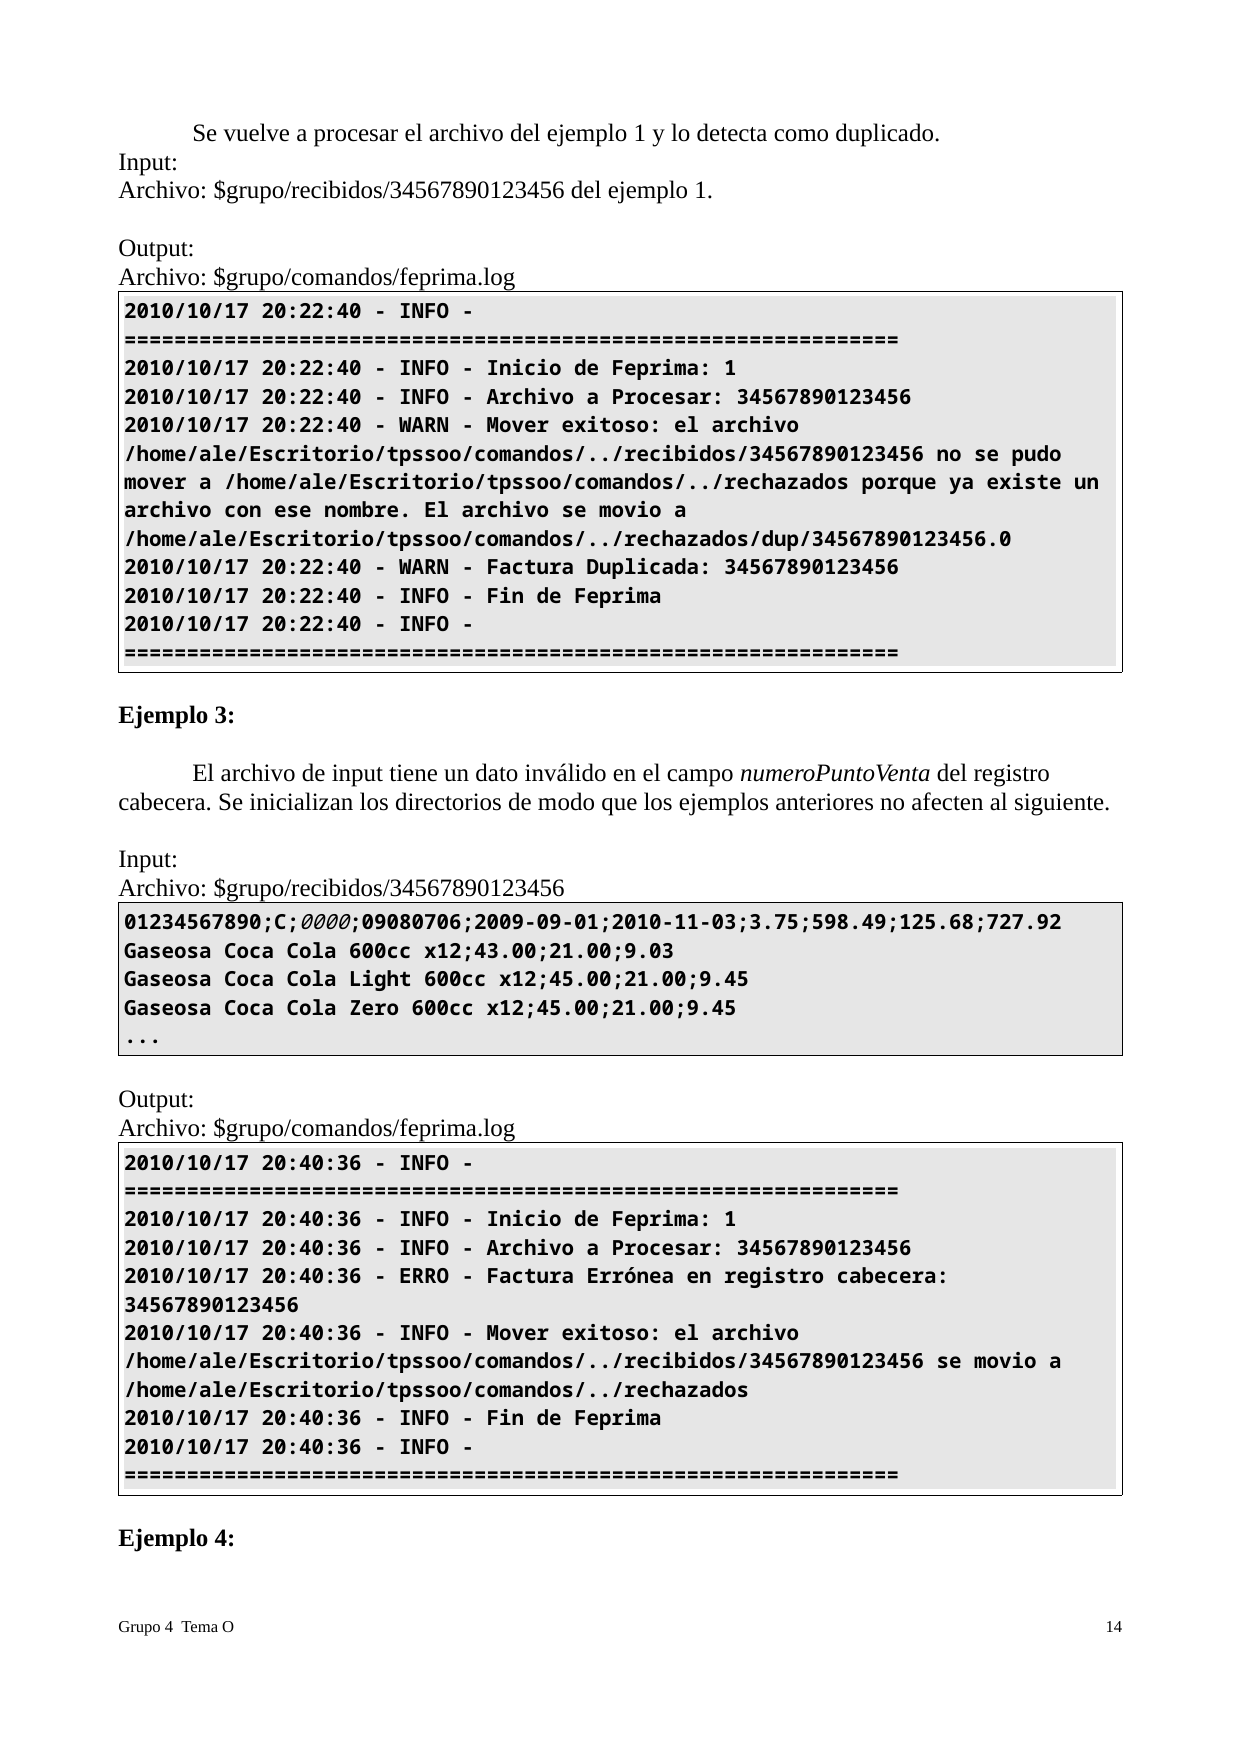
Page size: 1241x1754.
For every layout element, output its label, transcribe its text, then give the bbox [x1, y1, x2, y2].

text Ejemplo 4: [118, 1523, 1122, 1552]
text Archivo: $grupo/comandos/feprima.log [118, 1113, 1122, 1142]
text Archivo: $grupo/comandos/feprima.log [118, 262, 1122, 291]
table_header 01234567890;C;0000;09080706;2009-09-01;2010-11-03;3.75;598.49;125.68;727.92 Gaseosa Coca Cola 600cc x12;43.00;21.00;9.03 Gaseosa Coca Cola Light 600cc x12;45.00;21.00;9.45 Gaseosa Coca Cola Zero 600cc x12;45.00;21.00;9.45 ... [119, 903, 1122, 1055]
text Se vuelve a procesar el archivo del ejemplo 1 y lo detecta como duplicado. [118, 118, 1122, 147]
text Output: [118, 233, 1122, 262]
text Archivo: $grupo/recibidos/34567890123456 [118, 873, 1122, 902]
text Input: [118, 147, 1122, 176]
text Archivo: $grupo/recibidos/34567890123456 del ejemplo 1. [118, 176, 1122, 204]
text Ejemplo 3: [118, 700, 1122, 729]
table_header 2010/10/17 20:22:40 - INFO - ============================================================== 2010/10/17 20:22:40 - INFO - Inicio de Feprima: 1 2010/10/17 20:22:40 - INFO - Archivo a Procesar: 34567890123456 2010/10/17 20:22:40 - WARN - Mover exitoso: el archivo /home/ale/Escritorio/tpssoo/comandos/../recibidos/34567890123456 no se pudo mover a /home/ale/Escritorio/tpssoo/comandos/../rechazados porque ya existe un archivo con ese nombre. El archivo se movio a /home/ale/Escritorio/tpssoo/comandos/../rechazados/dup/34567890123456.0 2010/10/17 20:22:40 - WARN - Factura Duplicada: 34567890123456 2010/10/17 20:22:40 - INFO - Fin de Feprima 2010/10/17 20:22:40 - INFO - ============================================================== [119, 292, 1122, 672]
table_header 2010/10/17 20:40:36 - INFO - ============================================================== 2010/10/17 20:40:36 - INFO - Inicio de Feprima: 1 2010/10/17 20:40:36 - INFO - Archivo a Procesar: 34567890123456 2010/10/17 20:40:36 - ERRO - Factura Errónea en registro cabecera: 34567890123456 2010/10/17 20:40:36 - INFO - Mover exitoso: el archivo /home/ale/Escritorio/tpssoo/comandos/../recibidos/34567890123456 se movio a /home/ale/Escritorio/tpssoo/comandos/../rechazados 2010/10/17 20:40:36 - INFO - Fin de Feprima 2010/10/17 20:40:36 - INFO - ============================================================== [119, 1143, 1122, 1494]
text Output: [118, 1084, 1122, 1113]
text El archivo de input tiene un dato inválido en el campo numeroPuntoVenta del registro cabecera. Se inicializan los directorios de modo que los ejemplos anteriores no afecten al siguiente. [118, 758, 1122, 815]
text Input: [118, 844, 1122, 873]
